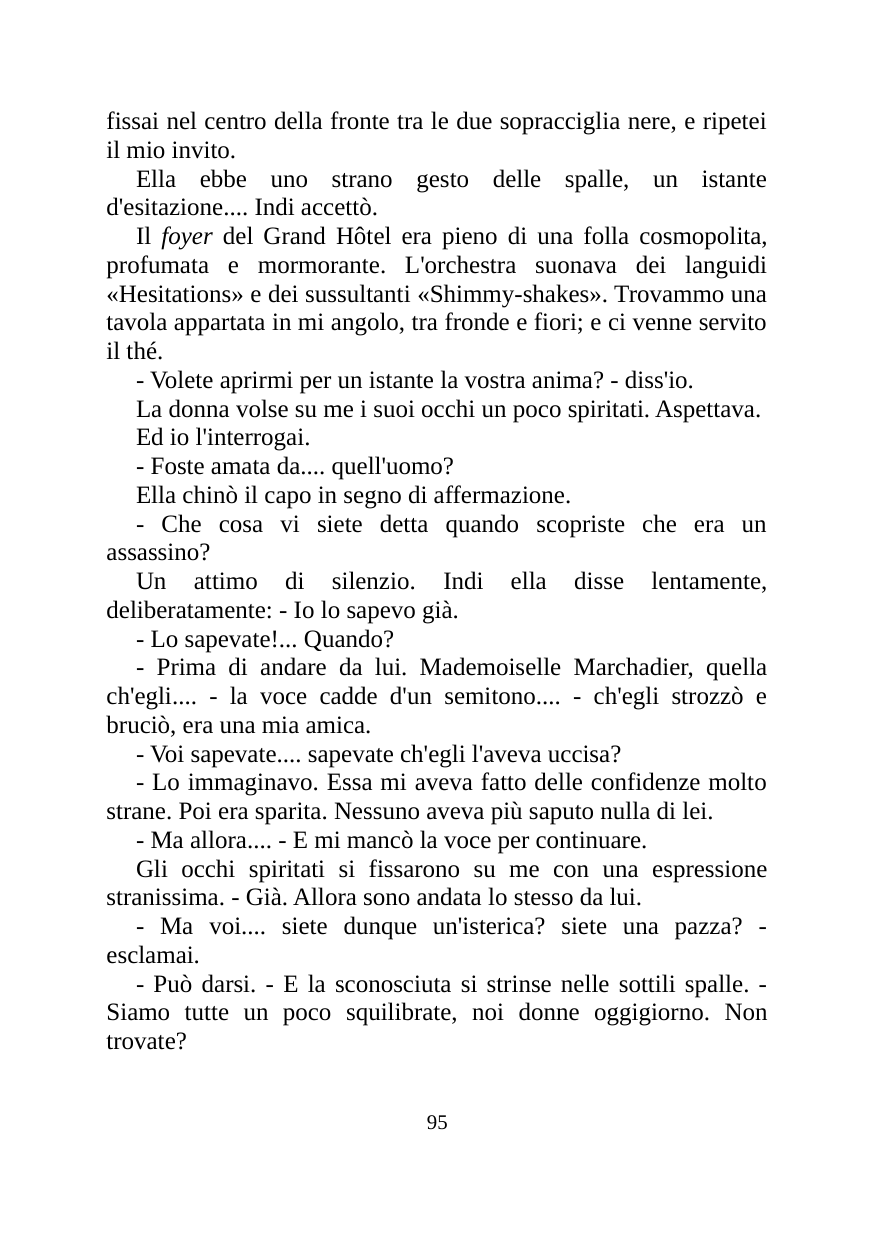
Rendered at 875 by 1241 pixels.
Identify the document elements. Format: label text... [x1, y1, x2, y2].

text - Foste amata da.... quell'uomo? [106, 451, 768, 480]
text - Prima di andare da lui. Mademoiselle Marchadier, quella ch'egli.... - la voce cadde d'un semitono.... - ch'egli strozzò e bruciò, era una mia amica. [106, 652, 768, 739]
text - Ma voi.... siete dunque un'isterica? siete una pazza? - esclamai. [106, 911, 768, 969]
text - Ma allora.... - E mi mancò la voce per continuare. [106, 825, 768, 854]
text Ella chinò il capo in segno di affermazione. [106, 480, 768, 509]
text La donna volse su me i suoi occhi un poco spiritati. Aspettava. [106, 394, 768, 422]
text - Volete aprirmi per un istante la vostra anima? - diss'io. [106, 365, 768, 394]
text Il foyer del Grand Hôtel era pieno di una folla cosmopolita, profumata e mormorante. L'orchestra suonava dei languidi «Hesitations» e dei sussultanti «Shimmy-shakes». Trovammo una tavola appartata in mi angolo, tra fronde e fiori; e ci venne servito il thé. [106, 221, 768, 365]
text - Che cosa vi siete detta quando scopriste che era un assassino? [106, 509, 768, 566]
text - Può darsi. - E la sconosciuta si strinse nelle sottili spalle. - Siamo tutte un poco squilibrate, noi donne oggigiorno. Non trovate? [106, 969, 768, 1055]
text - Lo sapevate!... Quando? [106, 624, 768, 652]
text Ed io l'interrogai. [106, 422, 768, 451]
text - Voi sapevate.... sapevate ch'egli l'aveva uccisa? [106, 739, 768, 767]
text - Lo immaginavo. Essa mi aveva fatto delle confidenze molto strane. Poi era sparita. Nessuno aveva più saputo nulla di lei. [106, 767, 768, 825]
text Gli occhi spiritati si fissarono su me con una espressione stranissima. - Già. Allora sono andata lo stesso da lui. [106, 854, 768, 911]
text fissai nel centro della fronte tra le due sopracciglia nere, e ripetei il mio invito. [106, 106, 768, 164]
text Ella ebbe uno strano gesto delle spalle, un istante d'esitazione.... Indi accettò. [106, 164, 768, 221]
text Un attimo di silenzio. Indi ella disse lentamente, deliberatamente: - Io lo sapevo già. [106, 566, 768, 624]
